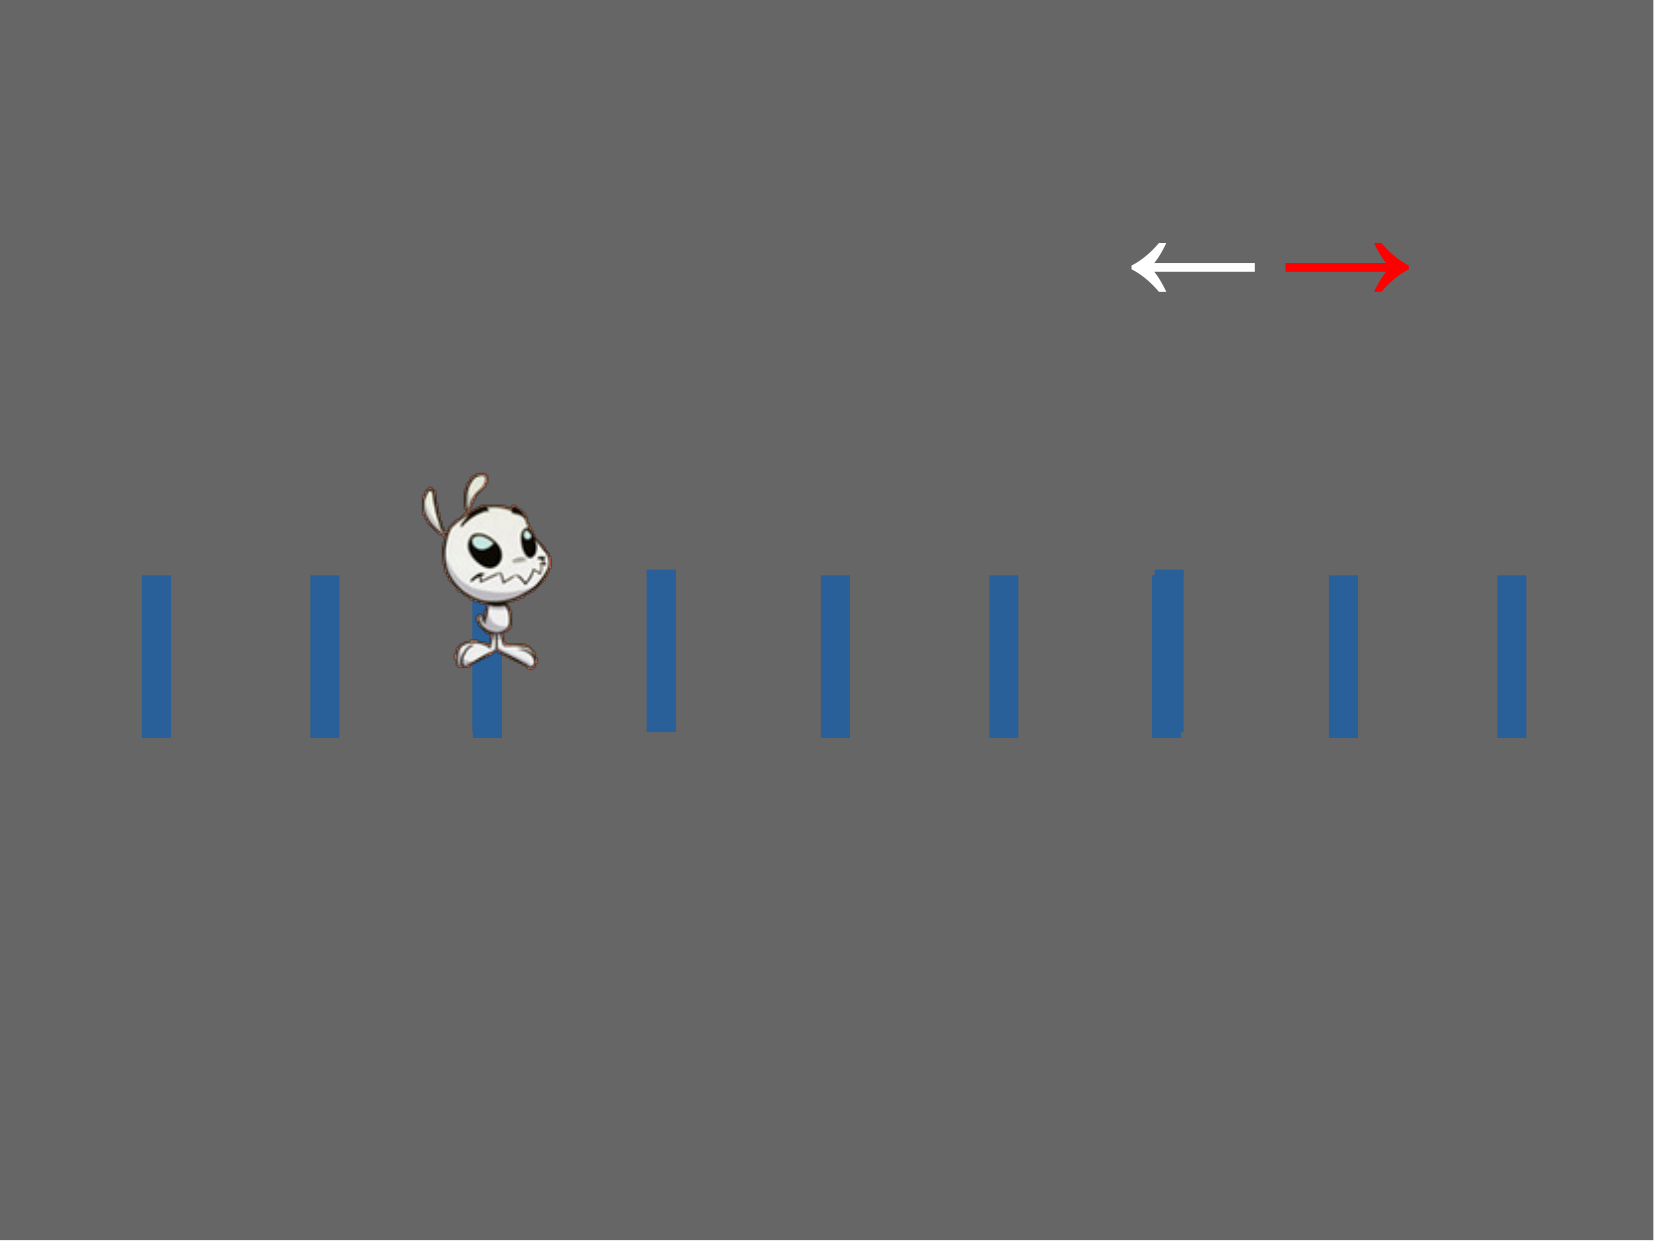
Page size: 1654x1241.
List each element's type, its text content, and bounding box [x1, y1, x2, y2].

text_box ← [1074, 106, 1313, 354]
picture [401, 460, 556, 674]
text_box [0, 0, 1654, 1241]
text_box → [1228, 106, 1453, 355]
